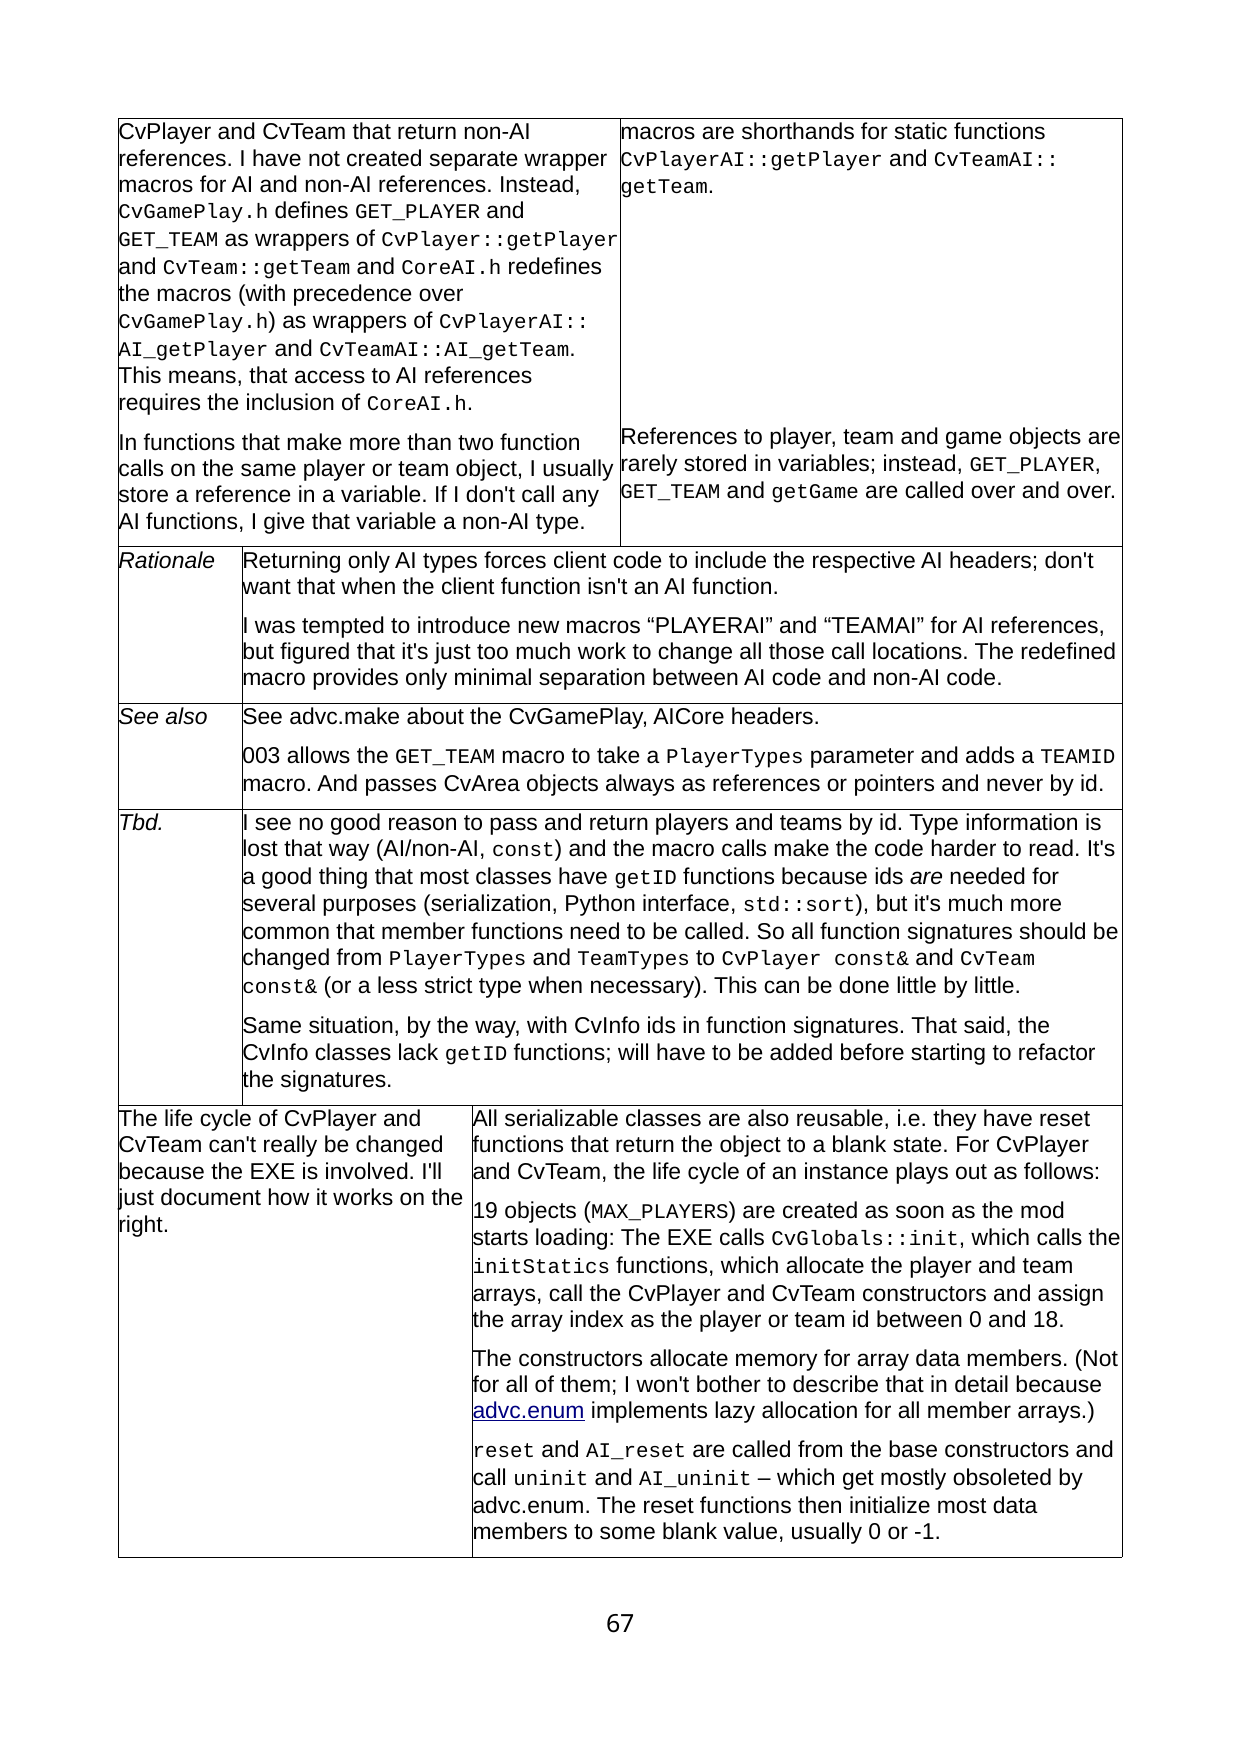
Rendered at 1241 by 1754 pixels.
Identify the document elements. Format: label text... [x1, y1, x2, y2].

table_cell CvPlayer and CvTeam that return non-AI references. I have not created separate wrapper macros for AI and non-AI references. Instead, CvGamePlay.h defines GET_PLAYER and GET_TEAM as wrappers of CvPlayer::getPlayer and CvTeam::getTeam and CoreAI.h redefines the macros (with precedence over CvGamePlay.h) as wrappers of CvPlayerAI:: AI_getPlayer and CvTeamAI::AI_getTeam. This means, that access to AI references requires the inclusion of CoreAI.h. In functions that make more than two function calls on the same player or team object, I usually store a reference in a variable. If I don't call any AI functions, I give that variable a non-AI type. [119, 119, 620, 546]
table_cell macros are shorthands for static functions CvPlayerAI::getPlayer and CvTeamAI:: getTeam. References to player, team and game objects are rarely stored in variables; instead, GET_PLAYER, GET_TEAM and getGame are called over and over. [621, 119, 1122, 546]
table_cell Rationale [119, 547, 242, 703]
table_cell Tbd. [119, 810, 242, 1105]
table_cell See advc.make about the CvGamePlay, AICore headers. 003 allows the GET_TEAM macro to take a PlayerTypes parameter and adds a TEAMID macro. And passes CvArea objects always as references or pointers and never by id. [243, 704, 1122, 808]
table_cell See also [119, 704, 242, 808]
table_cell All serializable classes are also reusable, i.e. they have reset functions that return the object to a blank state. For CvPlayer and CvTeam, the life cycle of an instance plays out as follows: 19 objects (MAX_PLAYERS) are created as soon as the mod starts loading: The EXE calls CvGlobals::init, which calls the initStatics functions, which allocate the player and team arrays, call the CvPlayer and CvTeam constructors and assign the array index as the player or team id between 0 and 18. The constructors allocate memory for array data members. (Not for all of them; I won't bother to describe that in detail because advc.enum implements lazy allocation for all member arrays.) reset and AI_reset are called from the base constructors and call uninit and AI_uninit – which get mostly obsoleted by advc.enum. The reset functions then initialize most data members to some blank value, usually 0 or -1. [473, 1106, 1122, 1557]
table_cell Returning only AI types forces client code to include the respective AI headers; don't want that when the client function isn't an AI function. I was tempted to introduce new macros “PLAYERAI” and “TEAMAI” for AI references, but figured that it's just too much work to change all those call locations. The redefined macro provides only minimal separation between AI code and non-AI code. [243, 547, 1122, 703]
table_cell The life cycle of CvPlayer and CvTeam can't really be changed because the EXE is involved. I'll just document how it works on the right. [119, 1106, 472, 1557]
table_cell I see no good reason to pass and return players and teams by id. Type information is lost that way (AI/non-AI, const) and the macro calls make the code harder to read. It's a good thing that most classes have getID functions because ids are needed for several purposes (serialization, Python interface, std::sort), but it's much more common that member functions need to be called. So all function signatures should be changed from PlayerTypes and TeamTypes to CvPlayer const& and CvTeam const& (or a less strict type when necessary). This can be done little by little. Same situation, by the way, with CvInfo ids in function signatures. That said, the CvInfo classes lack getID functions; will have to be added before starting to refactor the signatures. [243, 810, 1122, 1105]
